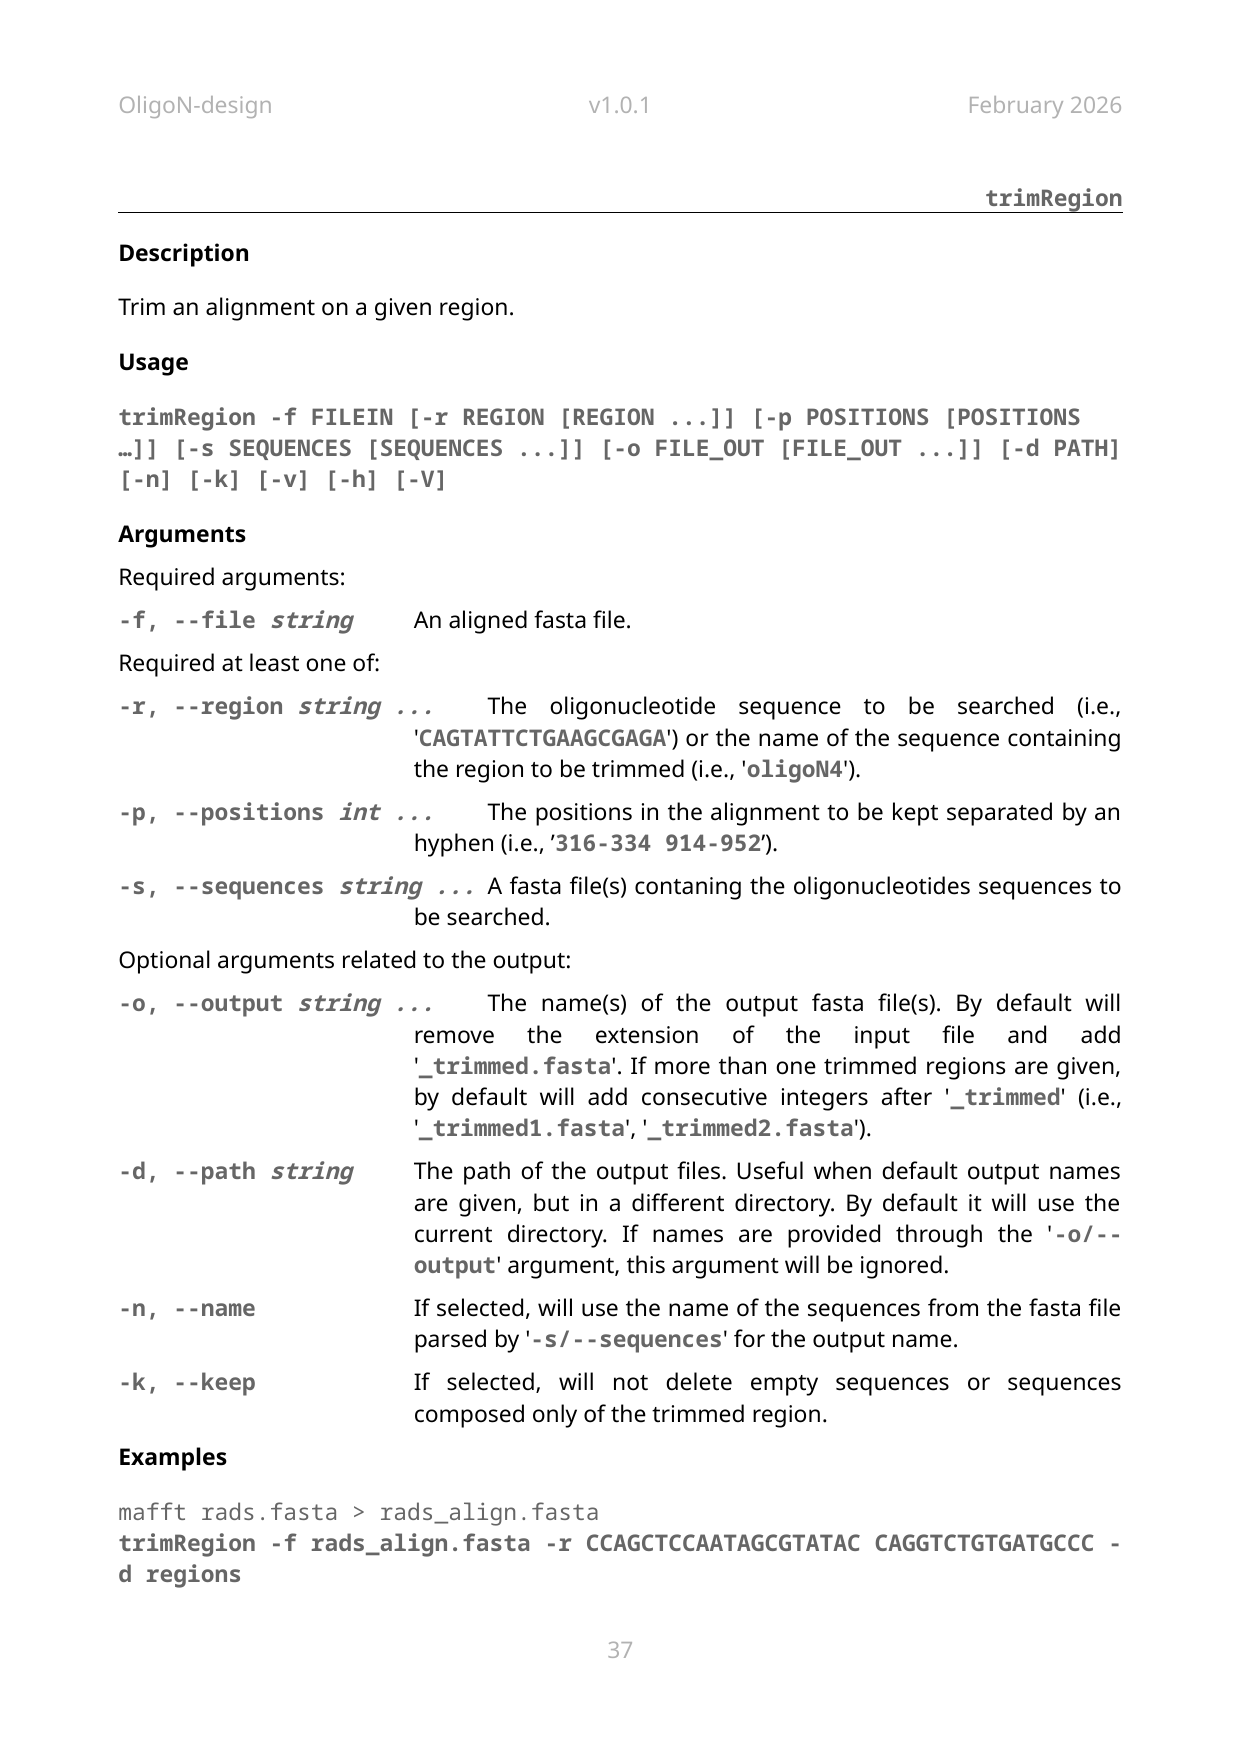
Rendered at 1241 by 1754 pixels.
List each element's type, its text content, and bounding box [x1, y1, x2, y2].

text -p, --positions int ... The positions in the alignment to be kept separated by an hyphen (i.e., ’316-334 914-952’). [118, 796, 1122, 858]
text -o, --output string ... The name(s) of the output fasta file(s). By default will remove the extension of the input file and add '_trimmed.fasta'. If more than one trimmed regions are given, by default will add consecutive integers after '_trimmed' (i.e., '_trimmed1.fasta', '_trimmed2.fasta'). [118, 987, 1122, 1143]
text Required arguments: [118, 561, 1122, 592]
text trimRegion -f FILEIN [-r REGION [REGION ...]] [-p POSITIONS [POSITIONS …]] [-s SEQUENCES [SEQUENCES ...]] [-o FILE_OUT [FILE_OUT ...]] [-d PATH] [-n] [-k] [-v] [-h] [-V] [118, 401, 1122, 494]
text Arguments [118, 518, 1122, 549]
text -r, --region string ... The oligonucleotide sequence to be searched (i.e., 'CAGTATTCTGAAGCGAGA') or the name of the sequence containing the region to be trimmed (i.e., 'oligoN4'). [118, 690, 1122, 784]
text -n, --name If selected, will use the name of the sequences from the fasta file parsed by '-s/--sequences' for the output name. [118, 1292, 1122, 1354]
text Optional arguments related to the output: [118, 944, 1122, 976]
text Examples [118, 1441, 1122, 1472]
text Required at least one of: [118, 647, 1122, 678]
text -k, --keep If selected, will not delete empty sequences or sequences composed only of the trimmed region. [118, 1366, 1122, 1429]
text trimRegion [118, 182, 1122, 212]
text trimRegion -f rads_align.fasta -r CCAGCTCCAATAGCGTATAC CAGGTCTGTGATGCCC -d regions [118, 1527, 1122, 1589]
text Description [118, 236, 1122, 268]
text -d, --path string The path of the output files. Useful when default output names are given, but in a different directory. By default it will use the current directory. If names are provided through the '-o/--output' argument, this argument will be ignored. [118, 1155, 1122, 1280]
text -s, --sequences string ... A fasta file(s) contaning the oligonucleotides sequences to be searched. [118, 870, 1122, 932]
text -f, --file string An aligned fasta file. [118, 604, 1122, 635]
text Trim an alignment on a given region. [118, 291, 1122, 322]
text mafft rads.fasta > rads_align.fasta [118, 1495, 1122, 1527]
text Usage [118, 346, 1122, 377]
